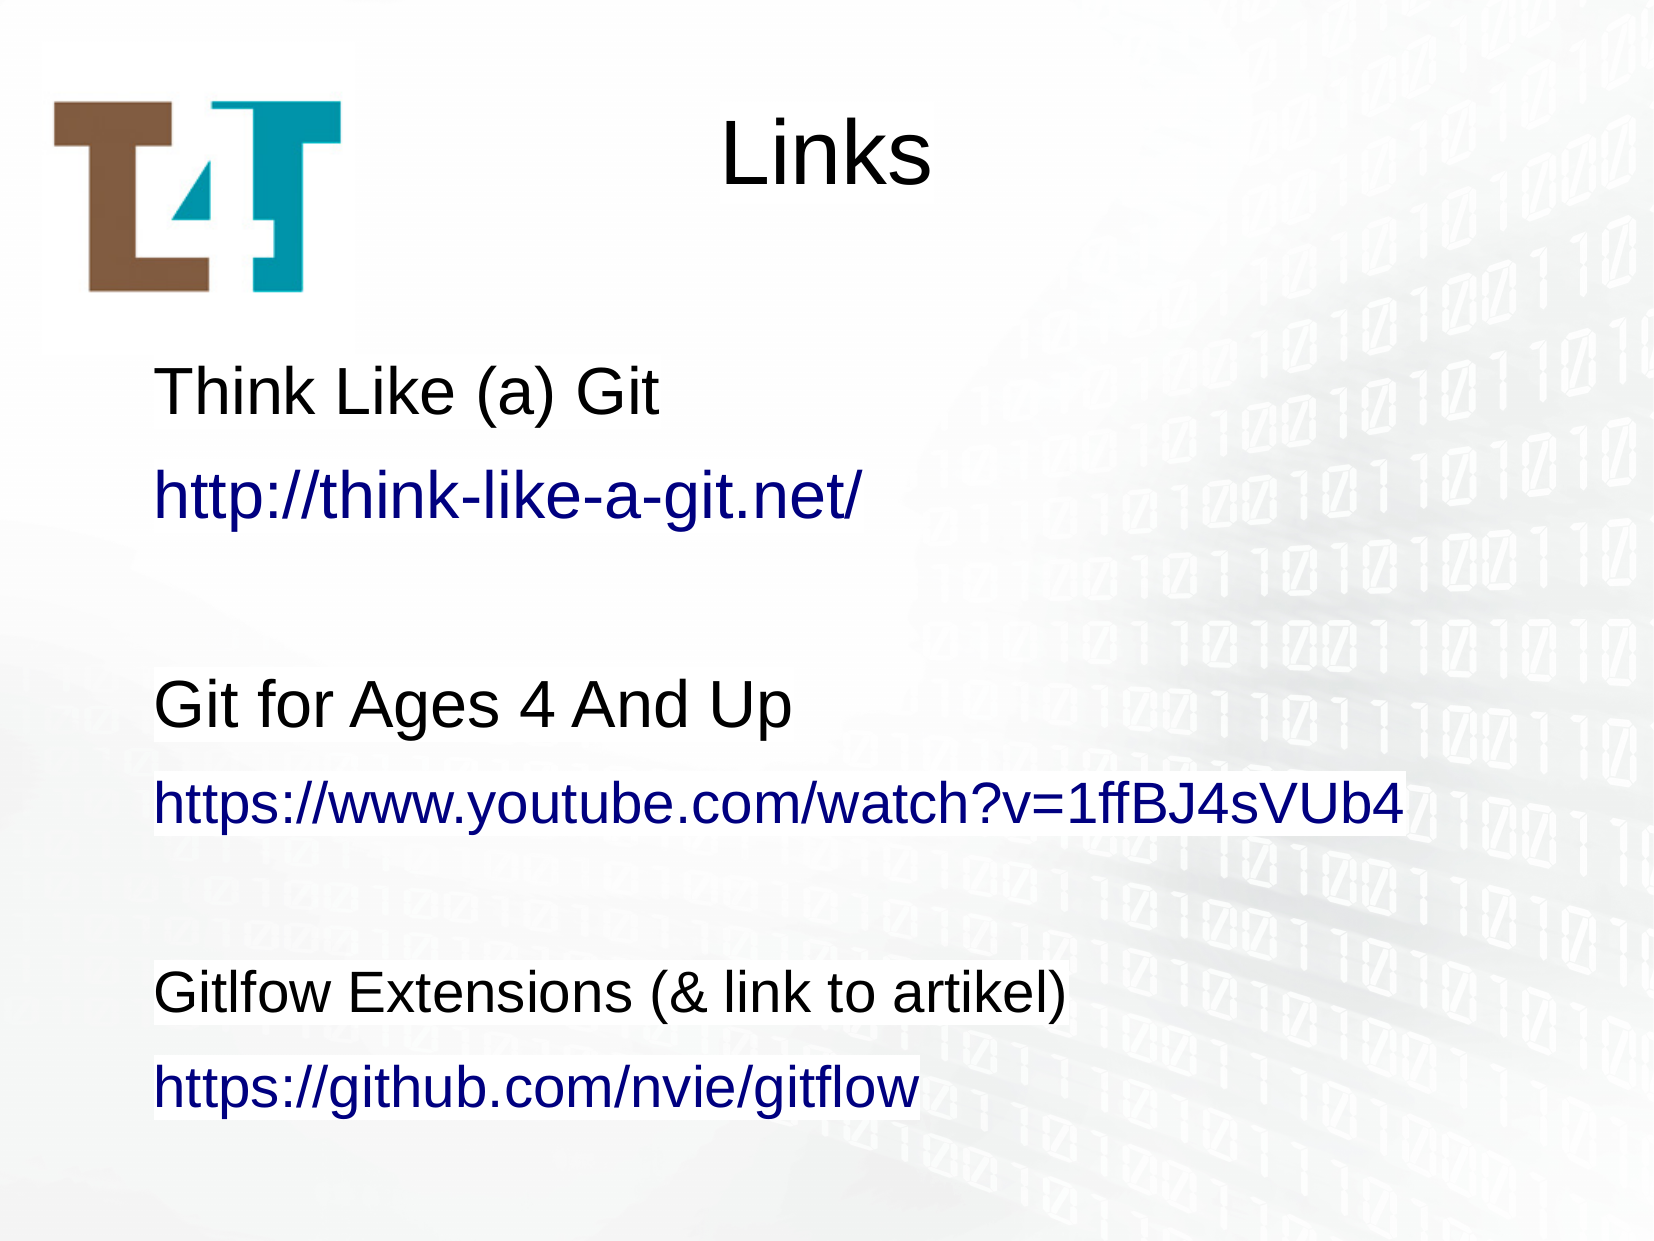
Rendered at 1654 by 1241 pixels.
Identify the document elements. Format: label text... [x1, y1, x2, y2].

title Links [82, 49, 1571, 257]
picture [0, 0, 1654, 1241]
list Think Like (a) Git http://think-like-a-git.net/ Git for Ages 4 And Up https://www.youtube.com/watch?v=1ffBJ4sVUb4 Gitlfow Extensions (& link to artikel) https://github.com/nvie/gitflow [82, 354, 1642, 1182]
